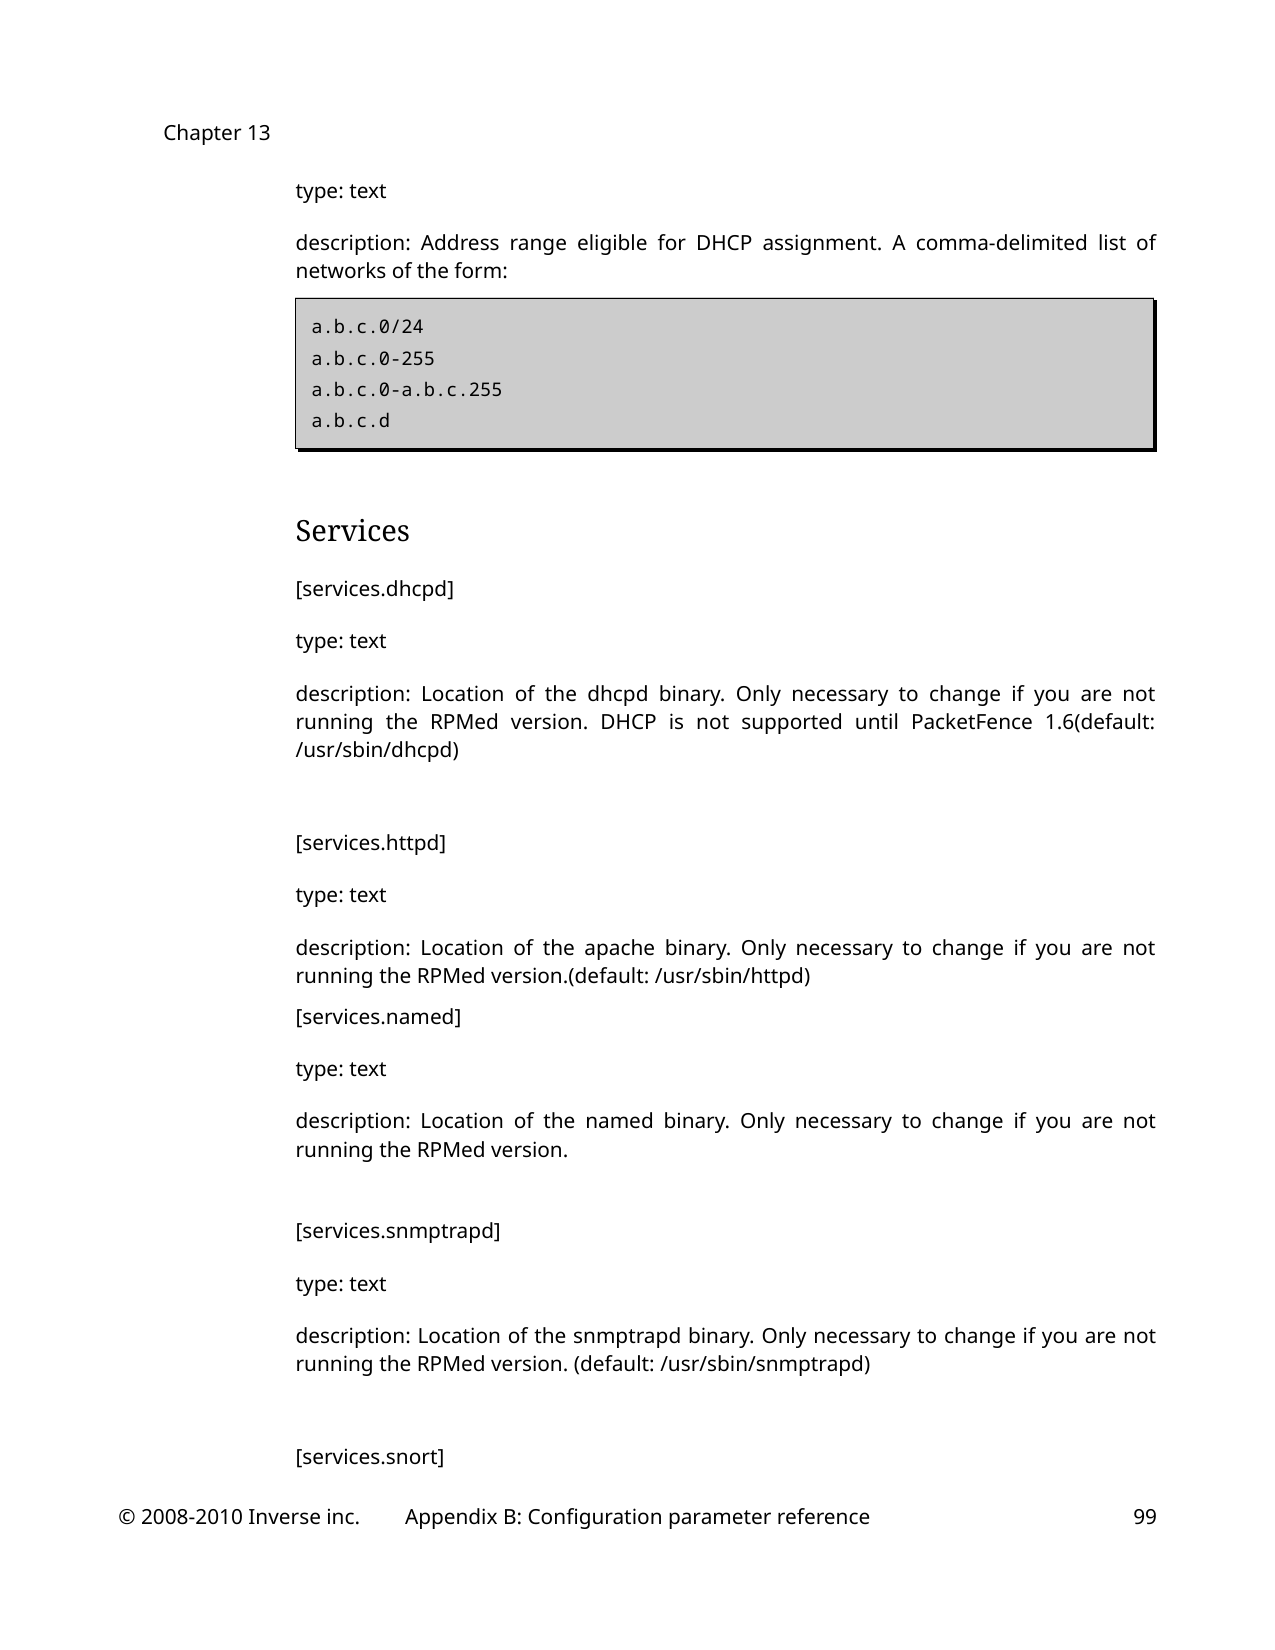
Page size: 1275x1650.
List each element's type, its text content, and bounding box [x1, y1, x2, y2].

text description: Location of the snmptrapd binary. Only necessary to change if you are not running the RPMed version. (default: /usr/sbin/snmptrapd) [295, 1321, 1157, 1378]
text description: Location of the dhcpd binary. Only necessary to change if you are not running the RPMed version. DHCP is not supported until PacketFence 1.6(default: /usr/sbin/dhcpd) [295, 679, 1157, 764]
subtitle Services [295, 510, 1157, 550]
text description: Location of the apache binary. Only necessary to change if you are not running the RPMed version.(default: /usr/sbin/httpd) [295, 933, 1157, 989]
text type: text [295, 1269, 1157, 1297]
text type: text [295, 881, 1157, 909]
text [services.dhcpd] [295, 574, 1157, 603]
text a.b.c.d [296, 392, 1153, 448]
text description: Location of the named binary. Only necessary to change if you are not running the RPMed version. [295, 1106, 1157, 1163]
text [services.httpd] [295, 828, 1157, 857]
text [services.snmptrapd] [295, 1217, 1157, 1245]
text a.b.c.0-a.b.c.255 [296, 360, 1153, 392]
text type: text [295, 627, 1157, 655]
text [services.named] [295, 1002, 1157, 1031]
text type: text [295, 1054, 1157, 1083]
text type: text [295, 176, 1157, 204]
text description: Address range eligible for DHCP assignment. A comma-delimited list of networks of the form: [295, 228, 1157, 285]
text [services.snort] [295, 1442, 1157, 1471]
text a.b.c.0-255 [296, 329, 1153, 360]
text a.b.c.0/24 [296, 299, 1153, 329]
